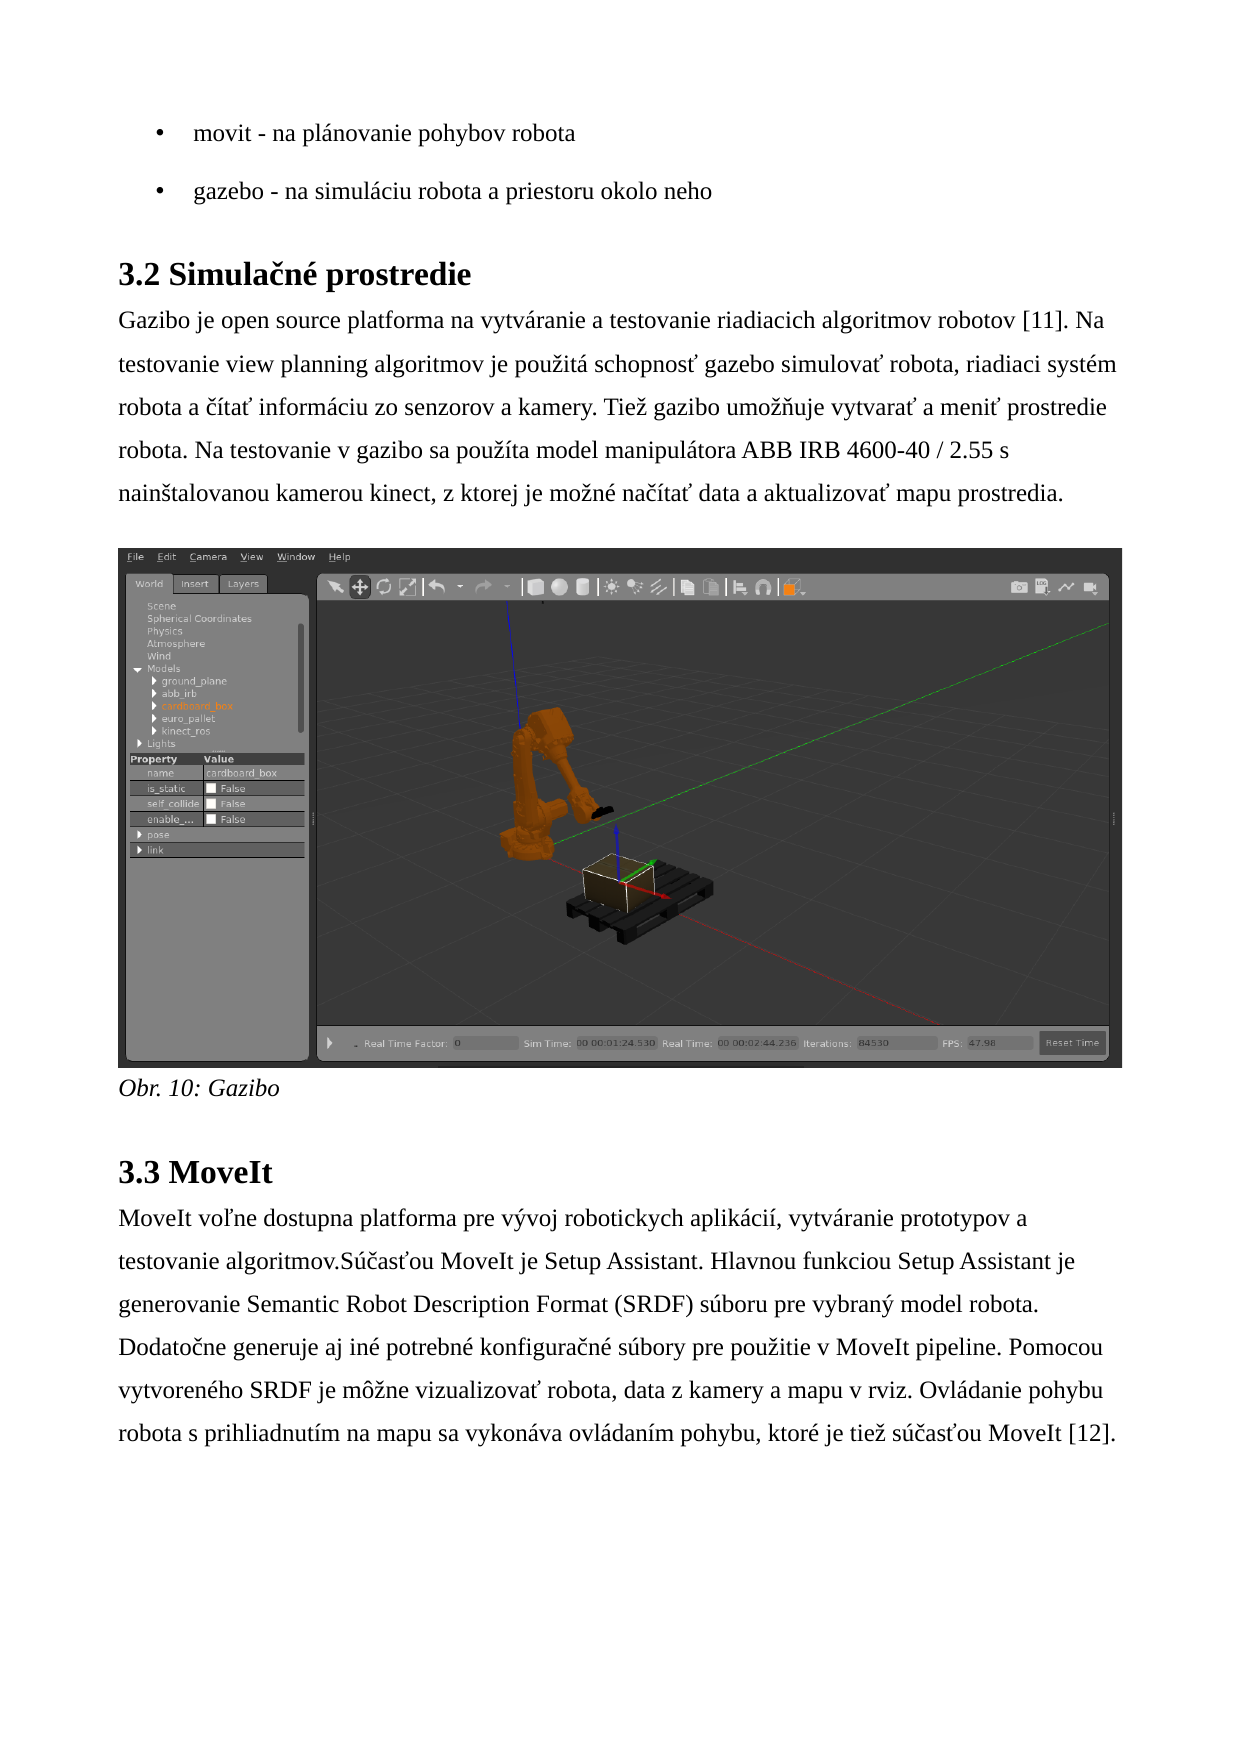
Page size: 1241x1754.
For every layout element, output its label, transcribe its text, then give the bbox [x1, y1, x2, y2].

subtitle 3.3 MoveIt [118, 1152, 1122, 1190]
text Gazibo je open source platforma na vytváranie a testovanie riadiacich algoritmov robotov [11]. Na testovanie view planning algoritmov je použitá schopnosť gazebo simulovať robota, riadiaci systém robota a čítať informáciu zo senzorov a kamery. Tiež gazibo umožňuje vytvarať a meniť prostredie robota. Na testovanie v gazibo sa použíta model manipulátora ABB IRB 4600-40 / 2.55 s nainštalovanou kamerou kinect, z ktorej je možné načítať data a aktualizovať mapu prostredia. [118, 306, 1122, 507]
list movit - na plánovanie pohybov robota [156, 118, 1122, 147]
list gazebo - na simuláciu robota a priestoru okolo neho [156, 176, 1122, 204]
text MoveIt voľne dostupna platforma pre vývoj robotickych aplikácií, vytváranie prototypov a testovanie algoritmov.Súčasťou MoveIt je Setup Assistant. Hlavnou funkciou Setup Assistant je generovanie Semantic Robot Description Format (SRDF) súboru pre vybraný model robota. Dodatočne generuje aj iné potrebné konfiguračné súbory pre použitie v MoveIt pipeline. Pomocou vytvoreného SRDF je môžne vizualizovať robota, data z kamery a mapu v rviz. Ovládanie pohybu robota s prihliadnutím na mapu sa vykonáva ovládaním pohybu, ktoré je tiež súčasťou MoveIt [12]. [118, 1203, 1122, 1447]
text Obr. 10: Gazibo [118, 1068, 1122, 1102]
subtitle 3.2 Simulačné prostredie [118, 254, 1122, 293]
picture [118, 548, 1123, 1068]
